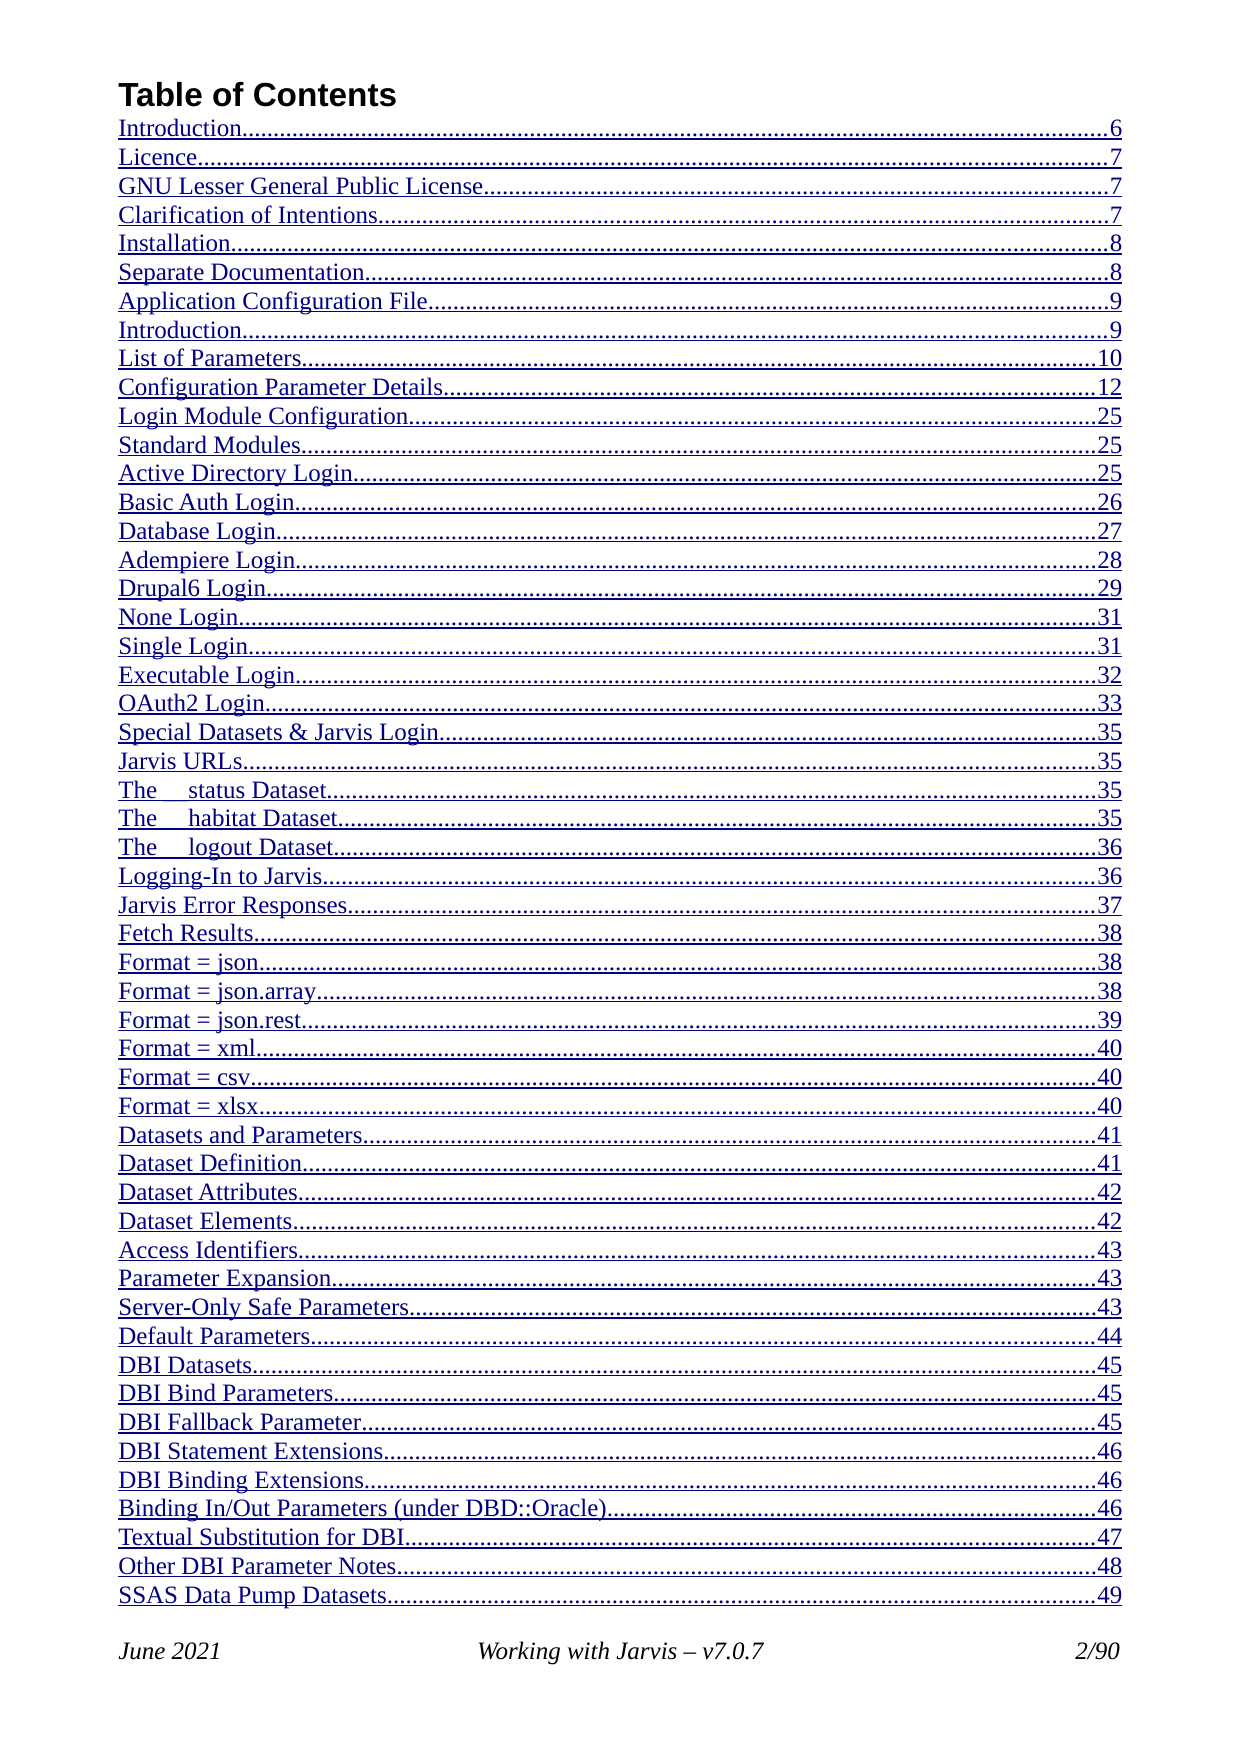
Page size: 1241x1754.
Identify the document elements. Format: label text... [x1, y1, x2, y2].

text Active Directory Login 25 [118, 458, 1122, 483]
text OAuth2 Login 33 [118, 688, 1122, 713]
text Jarvis URLs 35 [118, 746, 1122, 771]
text The __habitat Dataset 35 [118, 803, 1122, 828]
text Licence 7 [118, 142, 1122, 167]
text Server-Only Safe Parameters 43 [118, 1292, 1122, 1317]
text Application Configuration File 9 [118, 286, 1122, 311]
text The __status Dataset 35 [118, 775, 1122, 800]
subtitle Table of Contents [118, 75, 1122, 113]
text Clarification of Intentions 7 [118, 200, 1122, 225]
text Jarvis Error Responses 37 [118, 890, 1122, 915]
text Dataset Attributes 42 [118, 1177, 1122, 1202]
text SSAS Data Pump Datasets 49 [118, 1580, 1122, 1605]
text Standard Modules 25 [118, 430, 1122, 455]
text Other DBI Parameter Notes 48 [118, 1551, 1122, 1576]
text Installation 8 [118, 228, 1122, 253]
text Fetch Results 38 [118, 918, 1122, 943]
text Separate Documentation 8 [118, 257, 1122, 282]
text GNU Lesser General Public License 7 [118, 171, 1122, 196]
text Default Parameters 44 [118, 1321, 1122, 1346]
text Logging-In to Jarvis 36 [118, 861, 1122, 886]
text Datasets and Parameters 41 [118, 1120, 1122, 1145]
text Special Datasets & Jarvis Login 35 [118, 717, 1122, 742]
text Binding In/Out Parameters (under DBD::Oracle) 46 [118, 1493, 1122, 1518]
text Configuration Parameter Details 12 [118, 372, 1122, 397]
text Format = json 38 [118, 947, 1122, 972]
text DBI Datasets 45 [118, 1350, 1122, 1375]
text Single Login 31 [118, 631, 1122, 656]
text Basic Auth Login 26 [118, 487, 1122, 512]
text Parameter Expansion 43 [118, 1263, 1122, 1288]
text Format = xlsx 40 [118, 1091, 1122, 1116]
text DBI Fallback Parameter 45 [118, 1407, 1122, 1432]
text DBI Binding Extensions 46 [118, 1465, 1122, 1490]
text None Login 31 [118, 602, 1122, 627]
text DBI Bind Parameters 45 [118, 1378, 1122, 1403]
text DBI Statement Extensions 46 [118, 1436, 1122, 1461]
text Drupal6 Login 29 [118, 573, 1122, 598]
text Format = csv 40 [118, 1062, 1122, 1087]
text Introduction 6 [118, 113, 1122, 138]
text Dataset Elements 42 [118, 1206, 1122, 1231]
text Login Module Configuration 25 [118, 401, 1122, 426]
text Format = json.array 38 [118, 976, 1122, 1001]
text Executable Login 32 [118, 660, 1122, 685]
text List of Parameters 10 [118, 343, 1122, 368]
text Access Identifiers 43 [118, 1235, 1122, 1260]
text Database Login 27 [118, 516, 1122, 541]
text Adempiere Login 28 [118, 545, 1122, 570]
text The __logout Dataset 36 [118, 832, 1122, 857]
text Textual Substitution for DBI 47 [118, 1522, 1122, 1547]
text Format = xml 40 [118, 1033, 1122, 1058]
text Introduction 9 [118, 315, 1122, 340]
text Format = json.rest 39 [118, 1005, 1122, 1030]
text Dataset Definition 41 [118, 1148, 1122, 1173]
